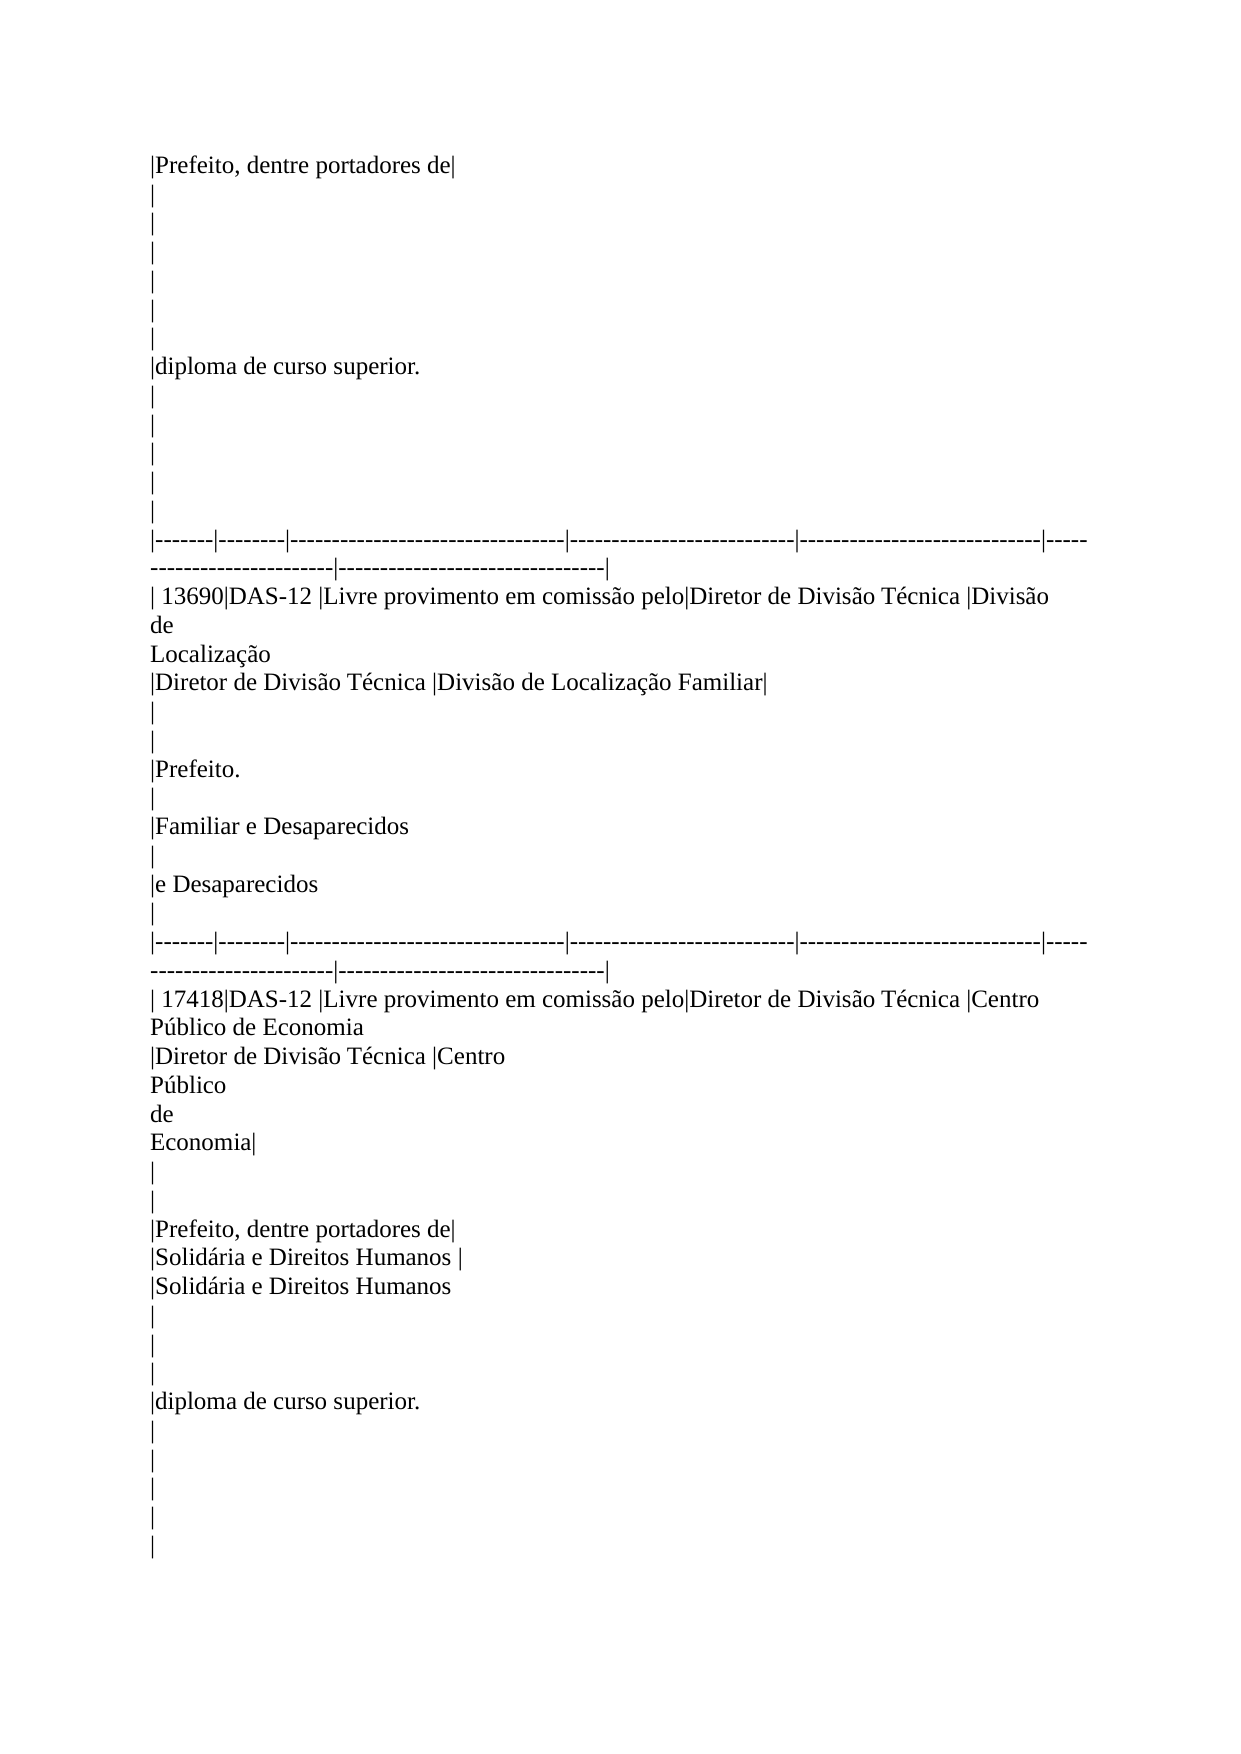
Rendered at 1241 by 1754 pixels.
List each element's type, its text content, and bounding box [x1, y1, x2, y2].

text |Diretor de Divisão Técnica |Divisão de Localização Familiar| [150, 667, 1090, 696]
text de [150, 1099, 1090, 1127]
text |Prefeito, dentre portadores de| [150, 1214, 1090, 1242]
text | [150, 265, 1090, 294]
text | [150, 1357, 1090, 1386]
text | [150, 782, 1090, 811]
text |Solidária e Direitos Humanos | [150, 1242, 1090, 1271]
text | 17418|DAS-12 |Livre provimento em comissão pelo|Diretor de Divisão Técnica |Centro [150, 984, 1090, 1012]
text | [150, 207, 1090, 236]
text |-------|--------|---------------------------------|---------------------------|-----------------------------|---------------------------|--------------------------------| [150, 524, 1090, 581]
text |diploma de curso superior. [150, 351, 1090, 380]
text |Diretor de Divisão Técnica |Centro [150, 1041, 1090, 1070]
text |Familiar e Desaparecidos [150, 811, 1090, 840]
text | [150, 1444, 1090, 1472]
text |-------|--------|---------------------------------|---------------------------|-----------------------------|---------------------------|--------------------------------| [150, 926, 1090, 984]
text |diploma de curso superior. [150, 1386, 1090, 1415]
text Público de Economia [150, 1012, 1090, 1041]
text Público [150, 1070, 1090, 1099]
text Economia| [150, 1127, 1090, 1156]
text de [150, 610, 1090, 639]
text | [150, 1501, 1090, 1530]
text | [150, 1530, 1090, 1559]
text |Prefeito, dentre portadores de| [150, 150, 1090, 179]
text | 13690|DAS-12 |Livre provimento em comissão pelo|Diretor de Divisão Técnica |Divisão [150, 581, 1090, 610]
text | [150, 1472, 1090, 1501]
text | [150, 725, 1090, 754]
text | [150, 179, 1090, 207]
text | [150, 322, 1090, 351]
text | [150, 1156, 1090, 1185]
text | [150, 840, 1090, 869]
text | [150, 437, 1090, 466]
text |Prefeito. [150, 754, 1090, 782]
text | [150, 1329, 1090, 1357]
text | [150, 1415, 1090, 1444]
text | [150, 466, 1090, 495]
text | [150, 1185, 1090, 1214]
text |e Desaparecidos [150, 869, 1090, 897]
text |Solidária e Direitos Humanos [150, 1271, 1090, 1300]
text Localização [150, 639, 1090, 667]
text | [150, 897, 1090, 926]
text | [150, 696, 1090, 725]
text | [150, 409, 1090, 437]
text | [150, 495, 1090, 524]
text | [150, 1300, 1090, 1329]
text | [150, 236, 1090, 265]
text | [150, 294, 1090, 322]
text | [150, 380, 1090, 409]
